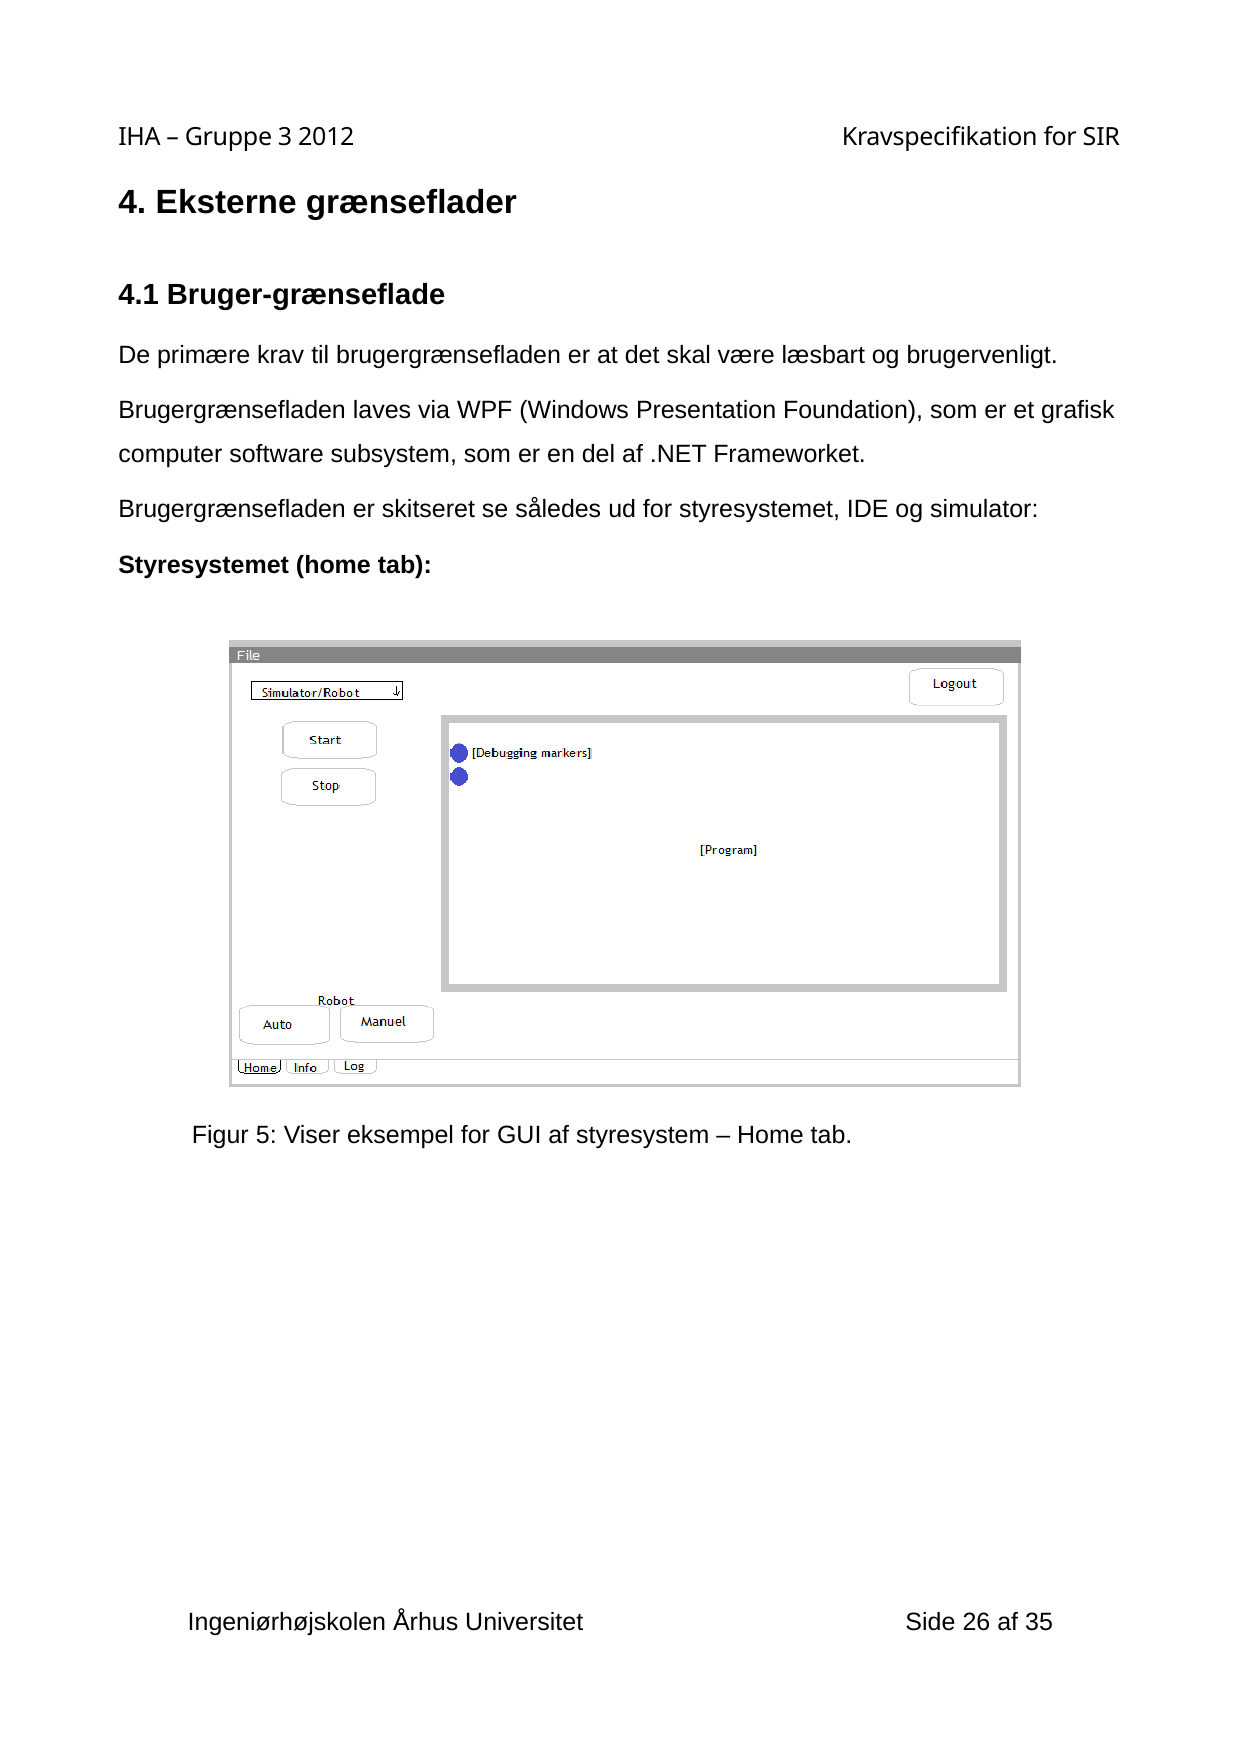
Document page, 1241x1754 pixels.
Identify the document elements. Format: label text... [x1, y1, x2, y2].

text Styresystemet (home tab): [118, 550, 1122, 579]
picture [157, 593, 1083, 1121]
subtitle 4.1 Bruger-grænseflade [118, 277, 1122, 311]
subtitle 4. Eksterne grænseflader [118, 182, 1122, 220]
text Brugergrænsefladen er skitseret se således ud for styresystemet, IDE og simulator: [118, 494, 1122, 523]
text Figur 5: Viser eksempel for GUI af styresystem – Home tab. [192, 1121, 1048, 1149]
text De primære krav til brugergrænsefladen er at det skal være læsbart og brugervenligt. [118, 340, 1122, 369]
text Brugergrænsefladen laves via WPF (Windows Presentation Foundation), som er et grafisk computer software subsystem, som er en del af .NET Frameworket. [118, 396, 1122, 467]
